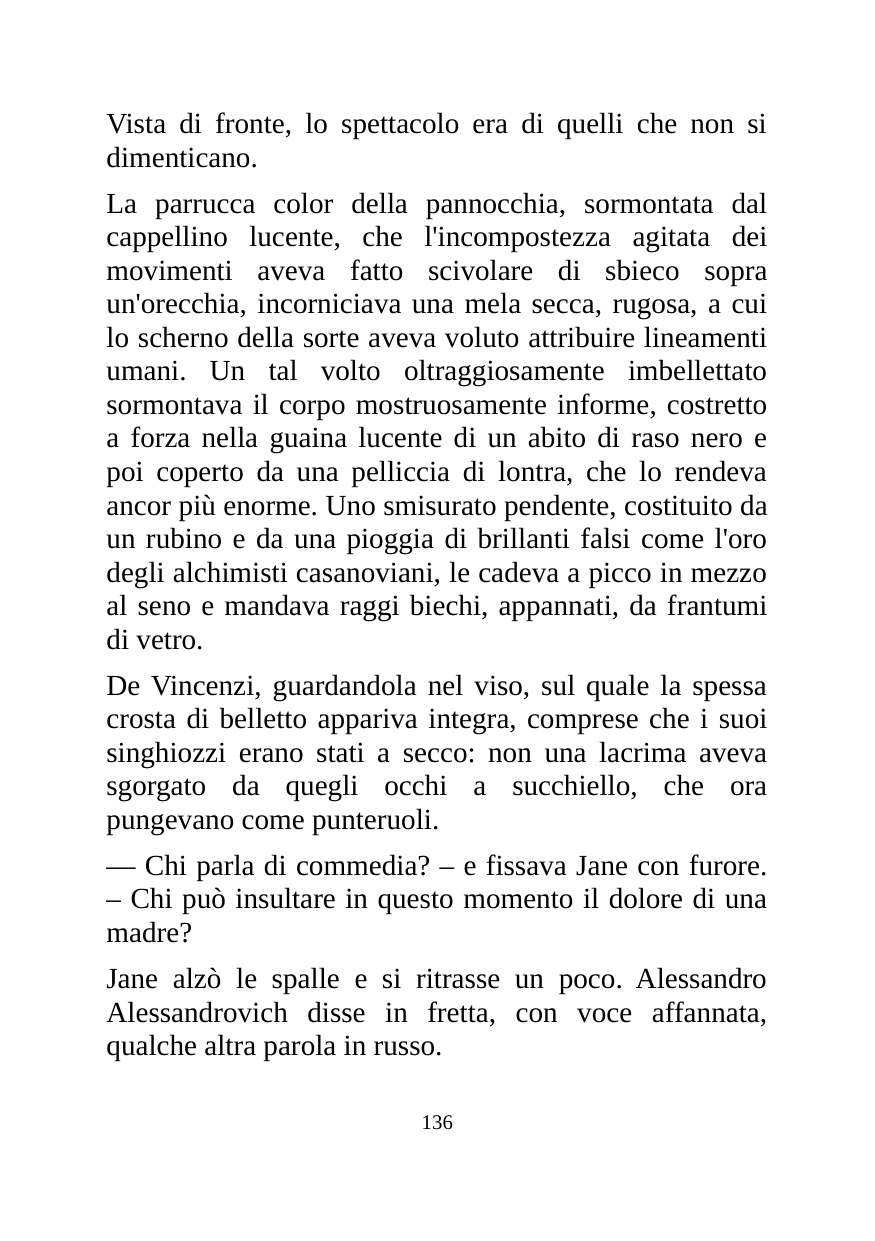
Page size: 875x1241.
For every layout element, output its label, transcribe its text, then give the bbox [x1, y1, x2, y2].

text — Chi parla di commedia? – e fissava Jane con furore. – Chi può insultare in questo momento il dolore di una madre? [106, 848, 768, 949]
text De Vincenzi, guardandola nel viso, sul quale la spessa crosta di belletto appariva integra, comprese che i suoi singhiozzi erano stati a secco: non una lacrima aveva sgorgato da quegli occhi a succhiello, che ora pungevano come punteruoli. [106, 668, 768, 836]
text Vista di fronte, lo spettacolo era di quelli che non si dimenticano. [106, 106, 768, 173]
text La parrucca color della pannocchia, sormontata dal cappellino lucente, che l'incompostezza agitata dei movimenti aveva fatto scivolare di sbieco sopra un'orecchia, incorniciava una mela secca, rugosa, a cui lo scherno della sorte aveva voluto attribuire lineamenti umani. Un tal volto oltraggiosamente imbellettato sormontava il corpo mostruosamente informe, costretto a forza nella guaina lucente di un abito di raso nero e poi coperto da una pelliccia di lontra, che lo rendeva ancor più enorme. Uno smisurato pendente, costituito da un rubino e da una pioggia di brillanti falsi come l'oro degli alchimisti casanoviani, le cadeva a picco in mezzo al seno e mandava raggi biechi, appannati, da frantumi di vetro. [106, 186, 768, 655]
text Jane alzò le spalle e si ritrasse un poco. Alessandro Alessandrovich disse in fretta, con voce affannata, qualche altra parola in russo. [106, 961, 768, 1062]
